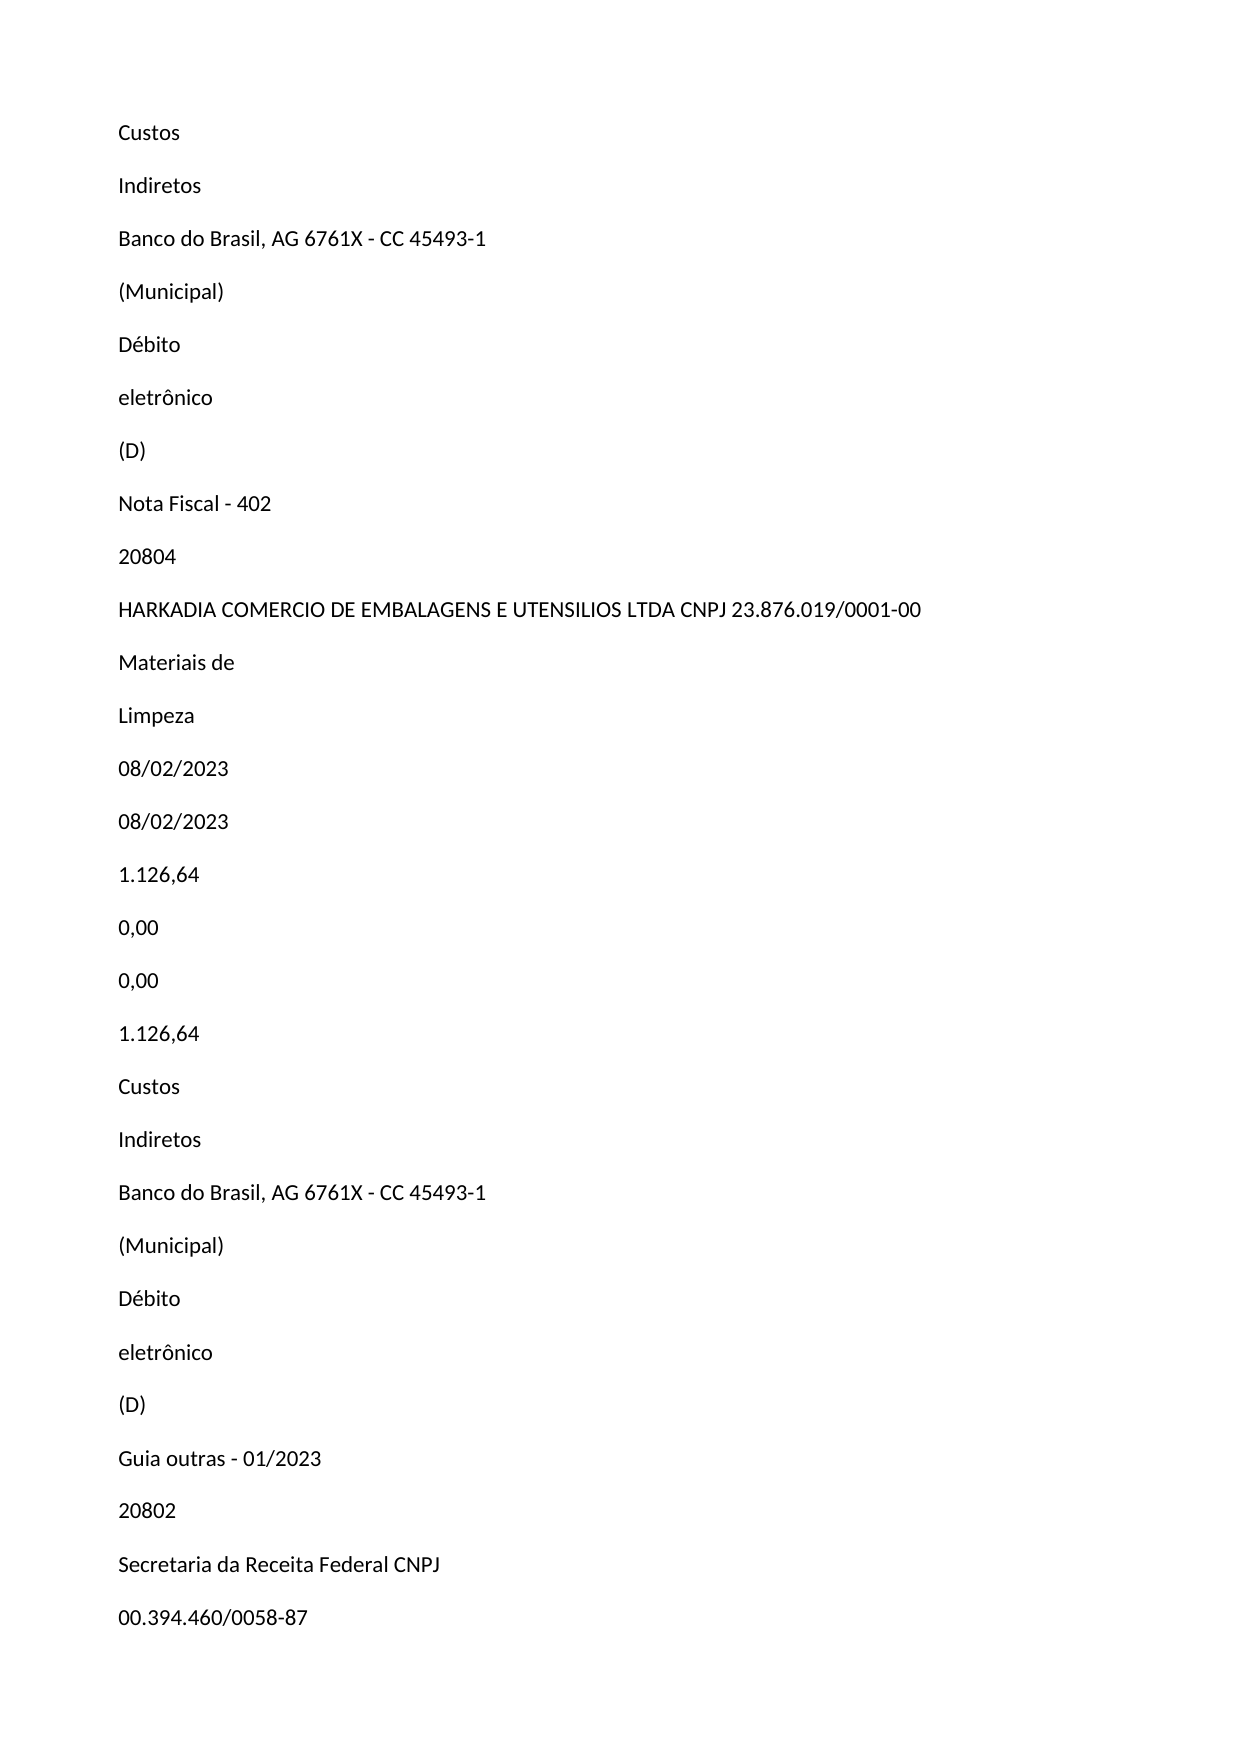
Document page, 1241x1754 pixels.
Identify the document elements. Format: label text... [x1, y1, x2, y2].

text Custos [118, 118, 1122, 146]
text 0,00 [118, 966, 1122, 994]
text Guia outras - 01/2023 [118, 1444, 1122, 1472]
text Nota Fiscal - 402 [118, 489, 1122, 517]
text HARKADIA COMERCIO DE EMBALAGENS E UTENSILIOS LTDA CNPJ 23.876.019/0001-00 [118, 595, 1122, 623]
text (Municipal) [118, 277, 1122, 305]
text 1.126,64 [118, 860, 1122, 888]
text Custos [118, 1072, 1122, 1101]
text Débito [118, 330, 1122, 358]
text (D) [118, 1391, 1122, 1419]
text 20804 [118, 542, 1122, 570]
text Secretaria da Receita Federal CNPJ [118, 1550, 1122, 1578]
text 08/02/2023 [118, 807, 1122, 835]
text eletrônico [118, 1338, 1122, 1366]
text eletrônico [118, 383, 1122, 411]
text Indiretos [118, 1126, 1122, 1153]
text 00.394.460/0058-87 [118, 1603, 1122, 1631]
text 1.126,64 [118, 1019, 1122, 1047]
text Materiais de [118, 648, 1122, 676]
text 20802 [118, 1497, 1122, 1525]
text 08/02/2023 [118, 754, 1122, 782]
text Limpeza [118, 701, 1122, 729]
text (D) [118, 436, 1122, 464]
text Banco do Brasil, AG 6761X - CC 45493-1 [118, 1178, 1122, 1207]
text 0,00 [118, 913, 1122, 941]
text Indiretos [118, 171, 1122, 199]
text Débito [118, 1284, 1122, 1313]
text (Municipal) [118, 1232, 1122, 1259]
text Banco do Brasil, AG 6761X - CC 45493-1 [118, 224, 1122, 252]
